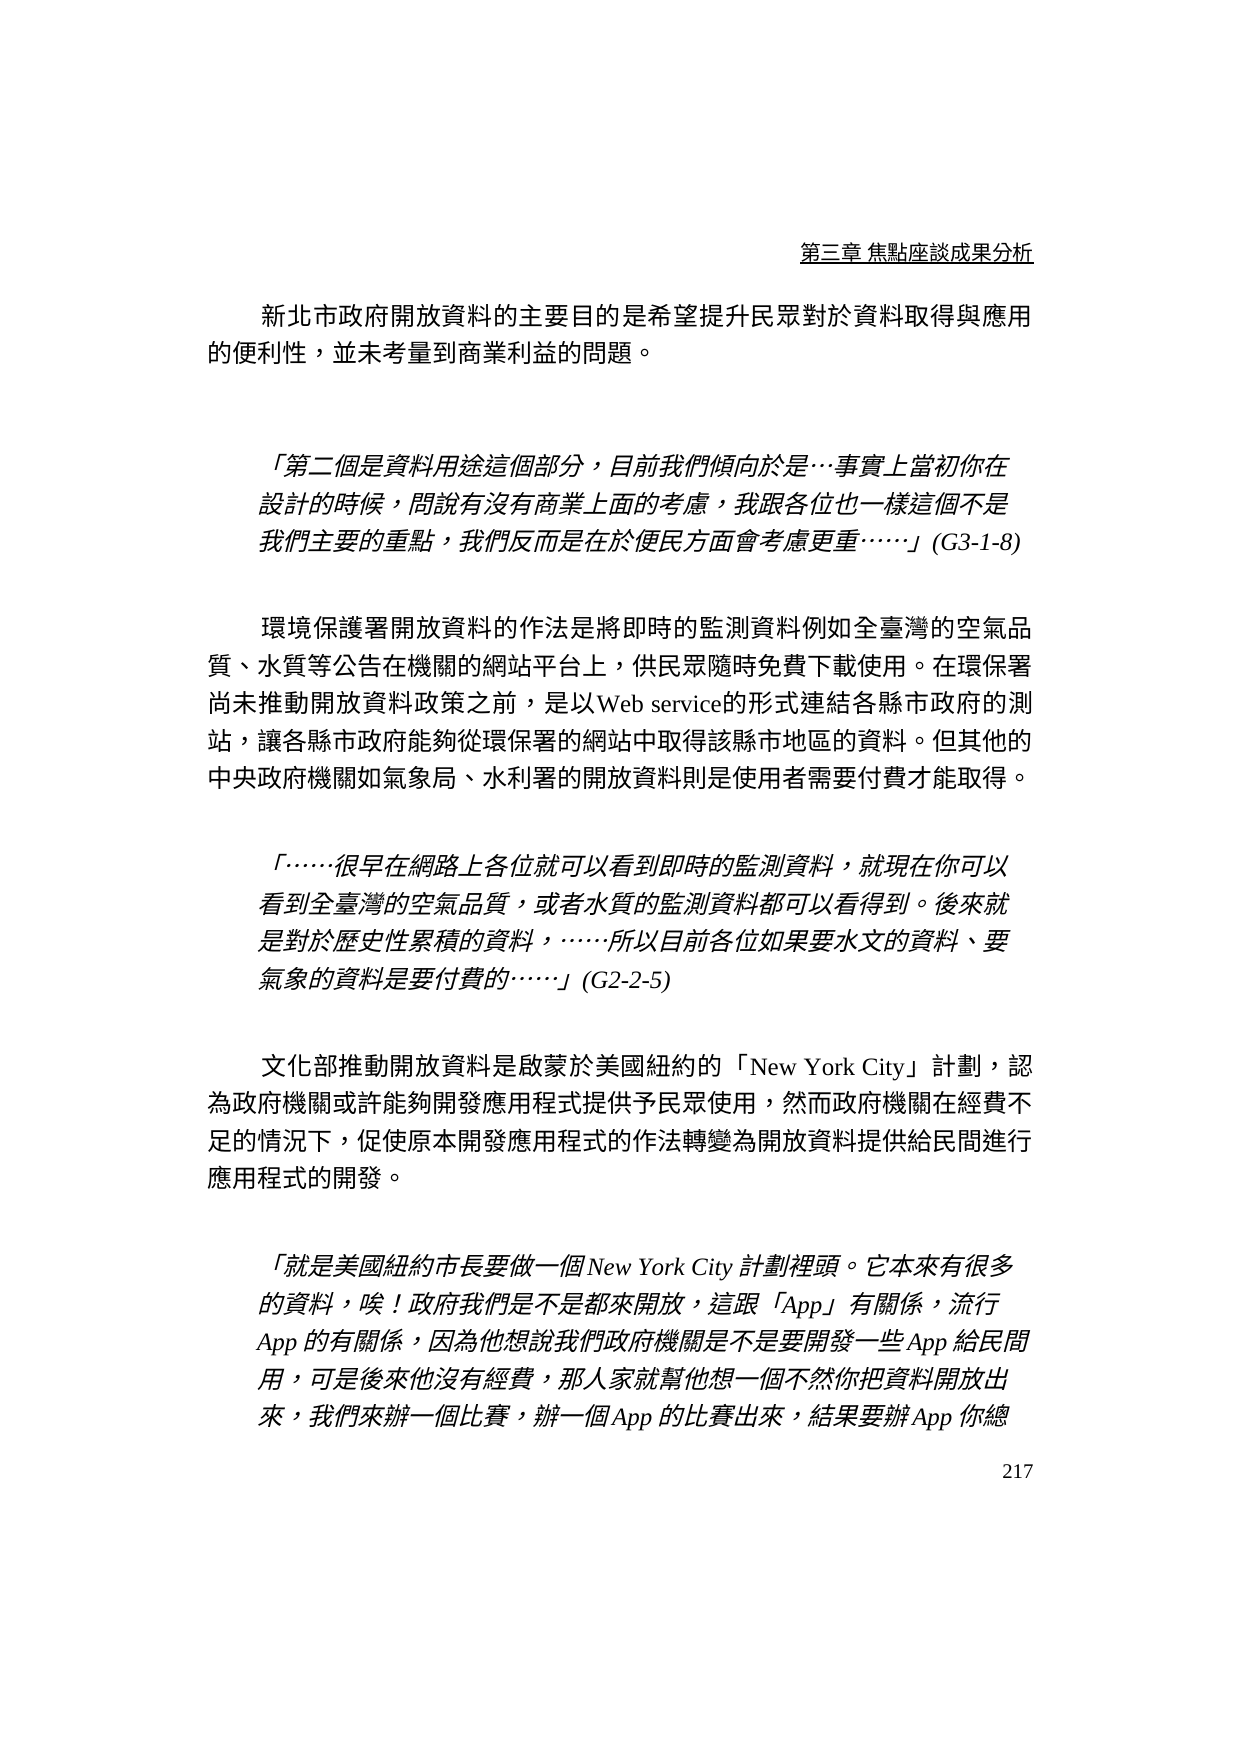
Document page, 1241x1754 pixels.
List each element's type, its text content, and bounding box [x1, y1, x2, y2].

text 「第二個是資料用途這個部分，目前我們傾向於是…事實上當初你在設計的時候，問說有沒有商業上面的考慮，我跟各位也一樣這個不是我們主要的重點，我們反而是在於便民方面會考慮更重……」(G3-1-8) [257, 445, 1033, 558]
text 環境保護署開放資料的作法是將即時的監測資料例如全臺灣的空氣品質、水質等公告在機關的網站平台上，供民眾隨時免費下載使用。在環保署尚未推動開放資料政策之前，是以Web service的形式連結各縣市政府的測站，讓各縣市政府能夠從環保署的網站中取得該縣市地區的資料。但其他的中央政府機關如氣象局、水利署的開放資料則是使用者需要付費才能取得。 [207, 608, 1033, 795]
text 新北市政府開放資料的主要目的是希望提升民眾對於資料取得與應用的便利性，並未考量到商業利益的問題。 [207, 295, 1033, 370]
text 「就是美國紐約市長要做一個New York City計劃裡頭。它本來有很多的資料，唉！政府我們是不是都來開放，這跟「App」有關係，流行App的有關係，因為他想說我們政府機關是不是要開發一些App給民間用，可是後來他沒有經費，那人家就幫他想一個不然你把資料開放出來，我們來辦一個比賽，辦一個App的比賽出來，結果要辦App你總 [257, 1245, 1033, 1433]
text 文化部推動開放資料是啟蒙於美國紐約的「New York City」計劃，認為政府機關或許能夠開發應用程式提供予民眾使用，然而政府機關在經費不足的情況下，促使原本開發應用程式的作法轉變為開放資料提供給民間進行應用程式的開發。 [207, 1045, 1033, 1195]
text 「……很早在網路上各位就可以看到即時的監測資料，就現在你可以看到全臺灣的空氣品質，或者水質的監測資料都可以看得到。後來就是對於歷史性累積的資料，……所以目前各位如果要水文的資料、要氣象的資料是要付費的……」(G2-2-5) [257, 845, 1033, 995]
